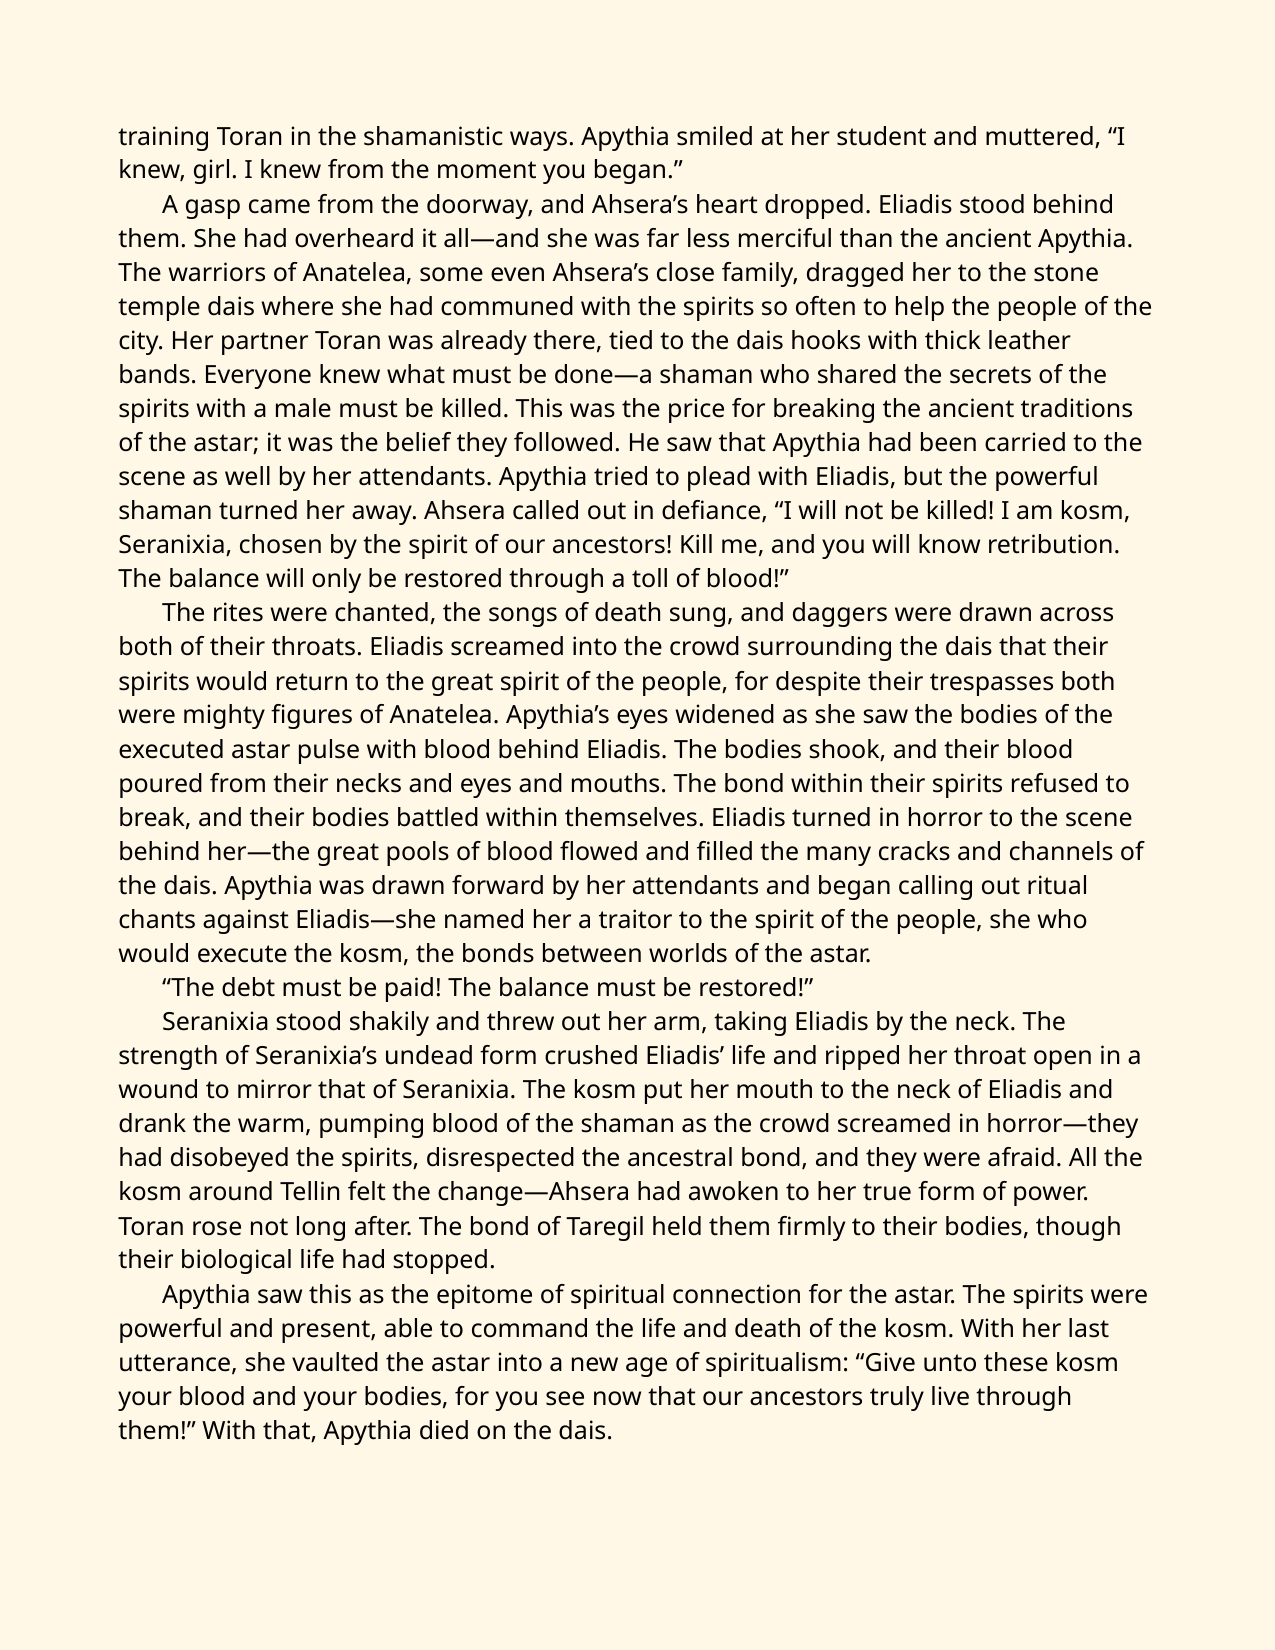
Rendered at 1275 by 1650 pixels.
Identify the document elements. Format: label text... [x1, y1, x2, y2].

text training Toran in the shamanistic ways. Apythia smiled at her student and muttered, “I knew, girl. I knew from the moment you began.” [118, 118, 1157, 186]
text The rites were chanted, the songs of death sung, and daggers were drawn across both of their throats. Eliadis screamed into the crowd surrounding the dais that their spirits would return to the great spirit of the people, for despite their trespasses both were mighty figures of Anatelea. Apythia’s eyes widened as she saw the bodies of the executed astar pulse with blood behind Eliadis. The bodies shook, and their blood poured from their necks and eyes and mouths. The bond within their spirits refused to break, and their bodies battled within themselves. Eliadis turned in horror to the scene behind her—the great pools of blood flowed and filled the many cracks and channels of the dais. Apythia was drawn forward by her attendants and began calling out ritual chants against Eliadis—she named her a traitor to the spirit of the people, she who would execute the kosm, the bonds between worlds of the astar. [118, 595, 1157, 970]
text Seranixia stood shakily and threw out her arm, taking Eliadis by the neck. The strength of Seranixia’s undead form crushed Eliadis’ life and ripped her throat open in a wound to mirror that of Seranixia. The kosm put her mouth to the neck of Eliadis and drank the warm, pumping blood of the shaman as the crowd screamed in horror—they had disobeyed the spirits, disrespected the ancestral bond, and they were afraid. All the kosm around Tellin felt the change—Ahsera had awoken to her true form of power. Toran rose not long after. The bond of Taregil held them firmly to their bodies, though their biological life had stopped. [118, 1004, 1157, 1276]
text “The debt must be paid! The balance must be restored!” [118, 970, 1157, 1004]
text A gasp came from the doorway, and Ahsera’s heart dropped. Eliadis stood behind them. She had overheard it all—and she was far less merciful than the ancient Apythia. The warriors of Anatelea, some even Ahsera’s close family, dragged her to the stone temple dais where she had communed with the spirits so often to help the people of the city. Her partner Toran was already there, tied to the dais hooks with thick leather bands. Everyone knew what must be done—a shaman who shared the secrets of the spirits with a male must be killed. This was the price for breaking the ancient traditions of the astar; it was the belief they followed. He saw that Apythia had been carried to the scene as well by her attendants. Apythia tried to plead with Eliadis, but the powerful shaman turned her away. Ahsera called out in defiance, “I will not be killed! I am kosm, Seranixia, chosen by the spirit of our ancestors! Kill me, and you will know retribution. The balance will only be restored through a toll of blood!” [118, 186, 1157, 595]
text Apythia saw this as the epitome of spiritual connection for the astar. The spirits were powerful and present, able to command the life and death of the kosm. With her last utterance, she vaulted the astar into a new age of spiritualism: “Give unto these kosm your blood and your bodies, for you see now that our ancestors truly live through them!” With that, Apythia died on the dais. [118, 1276, 1157, 1447]
